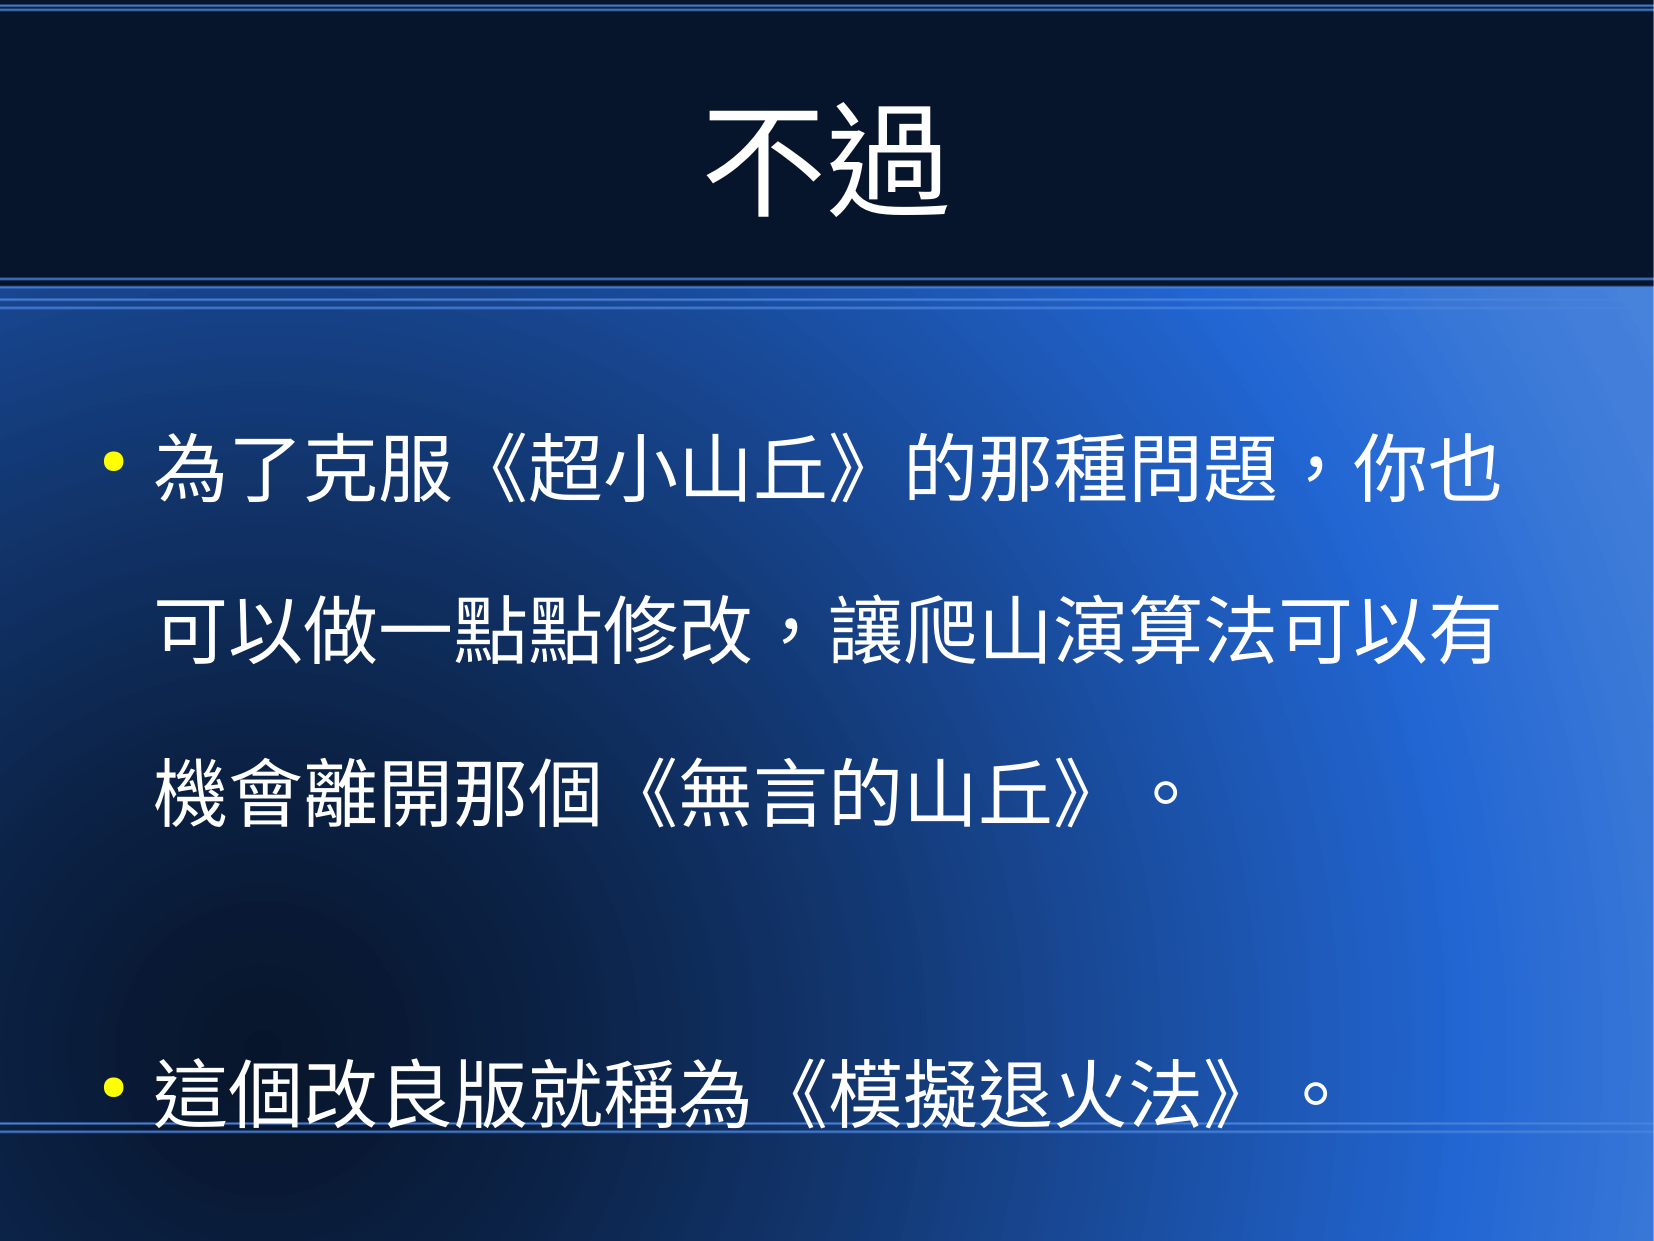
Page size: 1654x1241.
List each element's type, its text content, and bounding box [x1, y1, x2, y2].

picture [0, 0, 1654, 1241]
title 不過 [82, 49, 1571, 257]
list 為了克服《超小山丘》的那種問題，你也可以做一點點修改，讓爬山演算法可以有機會離開那個《無言的山丘》。 這個改良版就稱為《模擬退火法》。 [82, 355, 1571, 1241]
